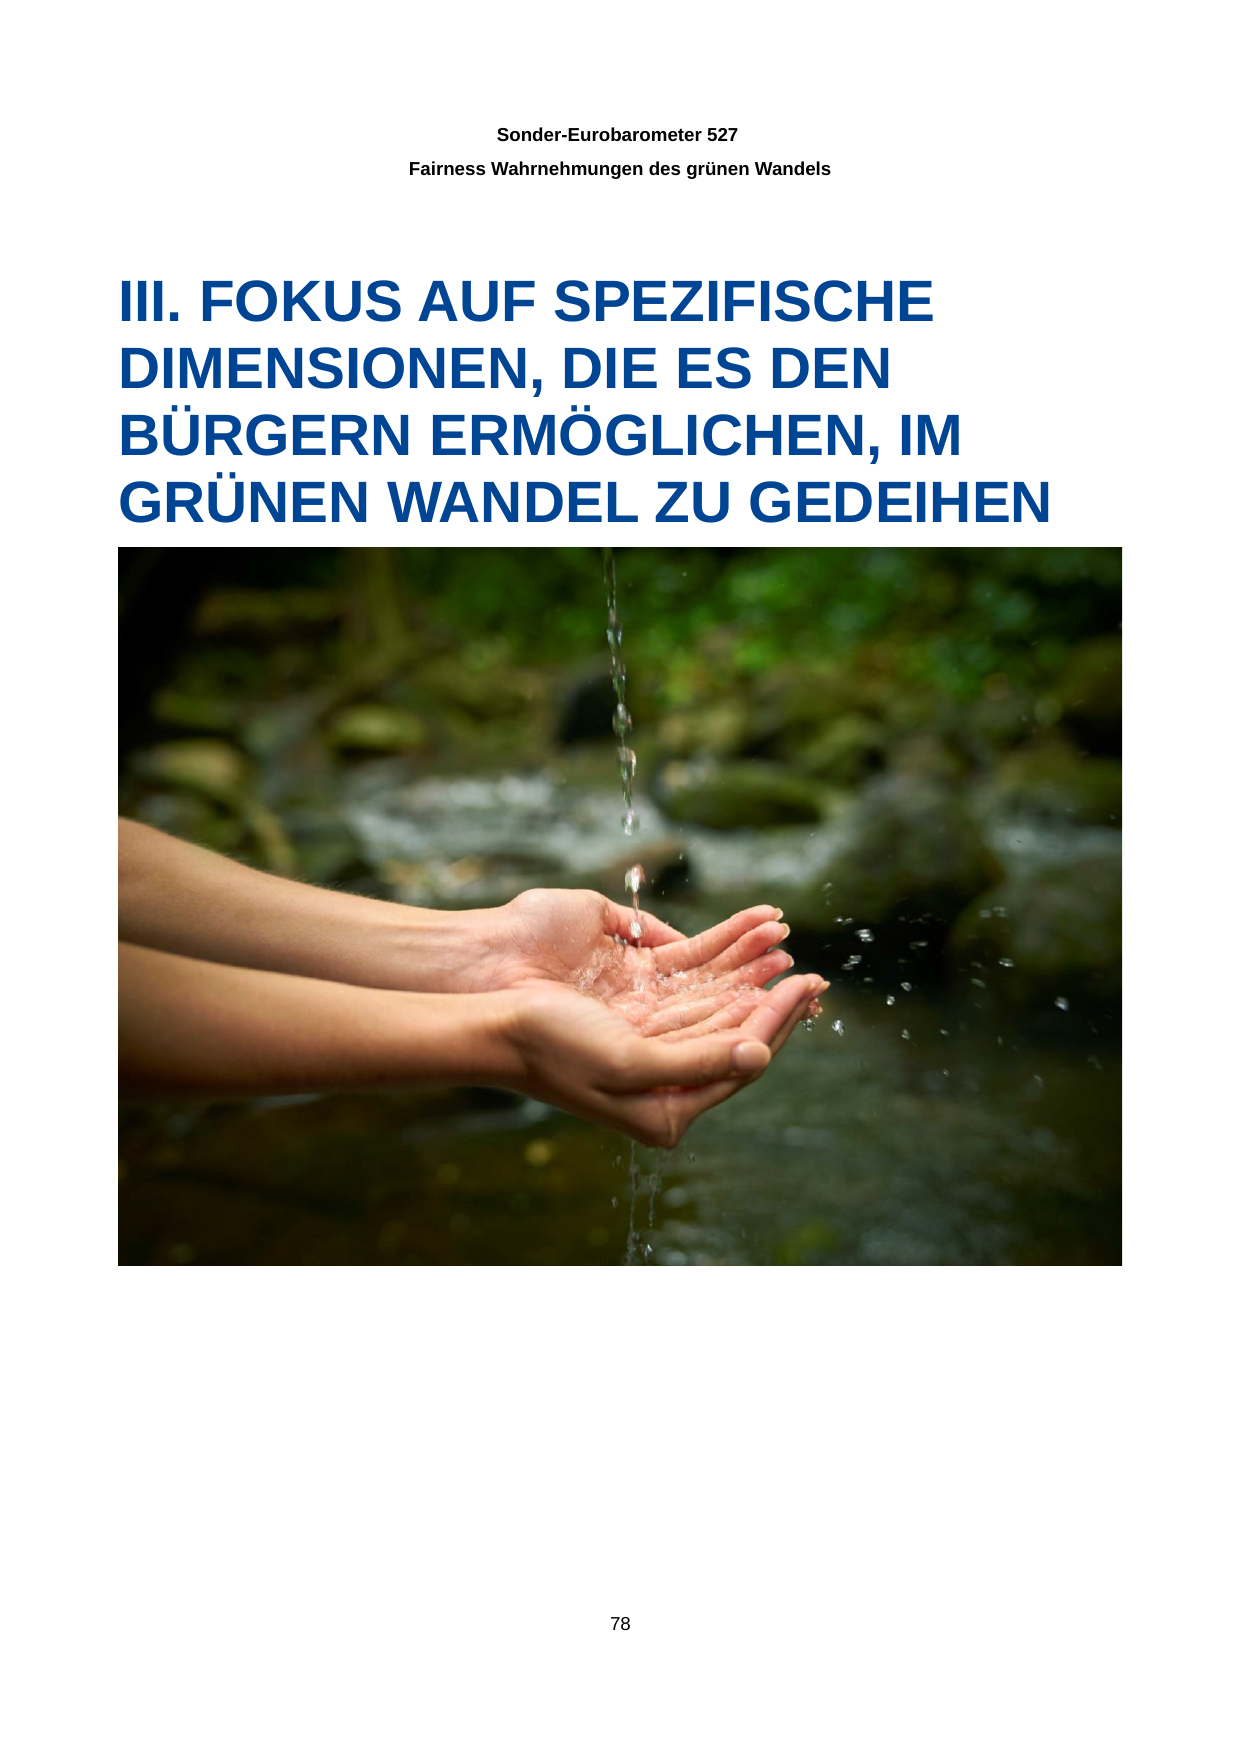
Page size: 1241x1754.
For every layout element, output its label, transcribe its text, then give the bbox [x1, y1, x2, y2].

subtitle III. FOKUS AUF SPEZIFISCHE DIMENSIONEN, DIE ES DEN BÜRGERN ERMÖGLICHEN, IM GRÜNEN WANDEL ZU GEDEIHEN [118, 267, 1122, 535]
picture [118, 547, 1123, 1266]
